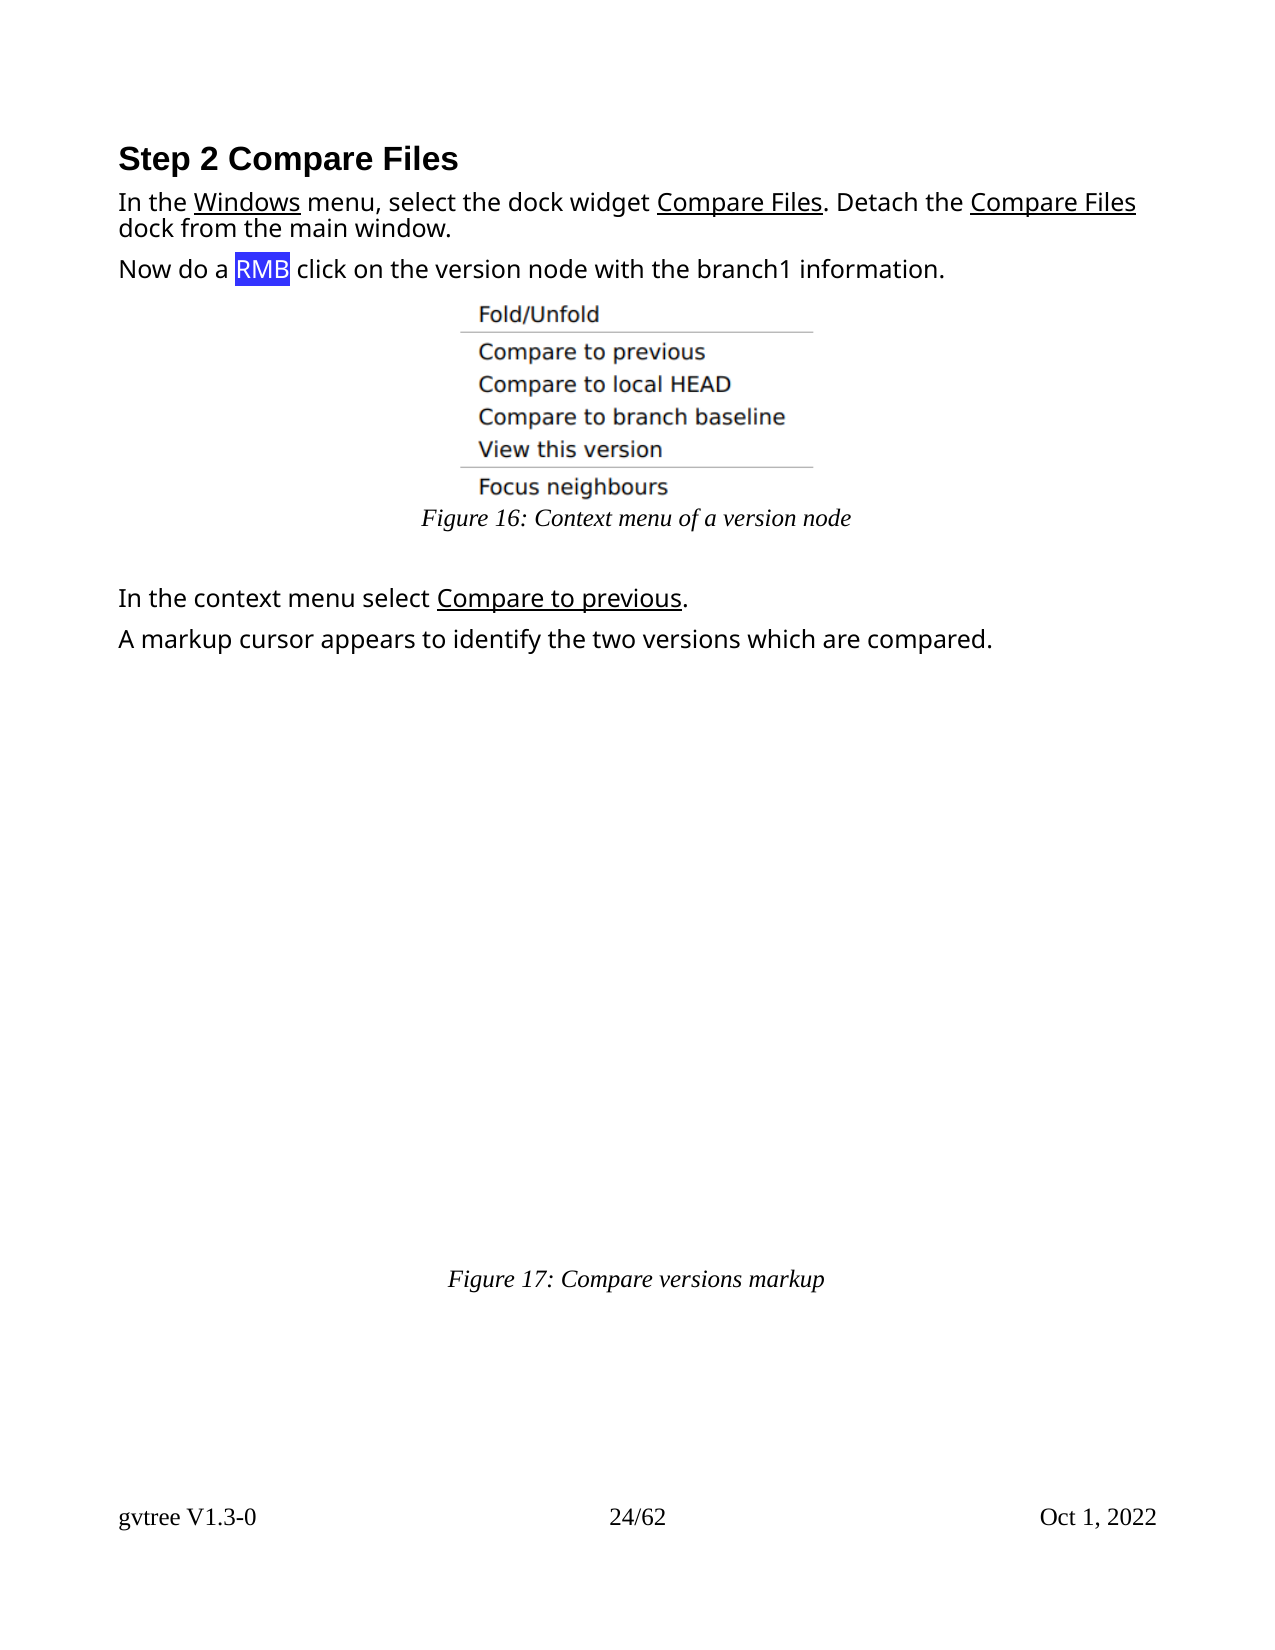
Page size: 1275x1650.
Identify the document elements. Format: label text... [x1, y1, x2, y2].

subtitle Step 2 Compare Files [118, 139, 1157, 178]
text In the Windows menu, select the dock widget Compare Files. Detach the Compare Files dock from the main window. [118, 190, 1157, 243]
text In the context menu select Compare to previous. [118, 586, 1157, 612]
text Figure 17: Compare versions markup [240, 681, 1035, 1292]
picture [458, 298, 817, 503]
text A markup cursor appears to identify the two versions which are compared. [118, 627, 1157, 653]
text Now do a RMB click on the version node with the branch1 information. [118, 258, 1157, 284]
text Figure 16: Context menu of a version node [397, 503, 878, 532]
